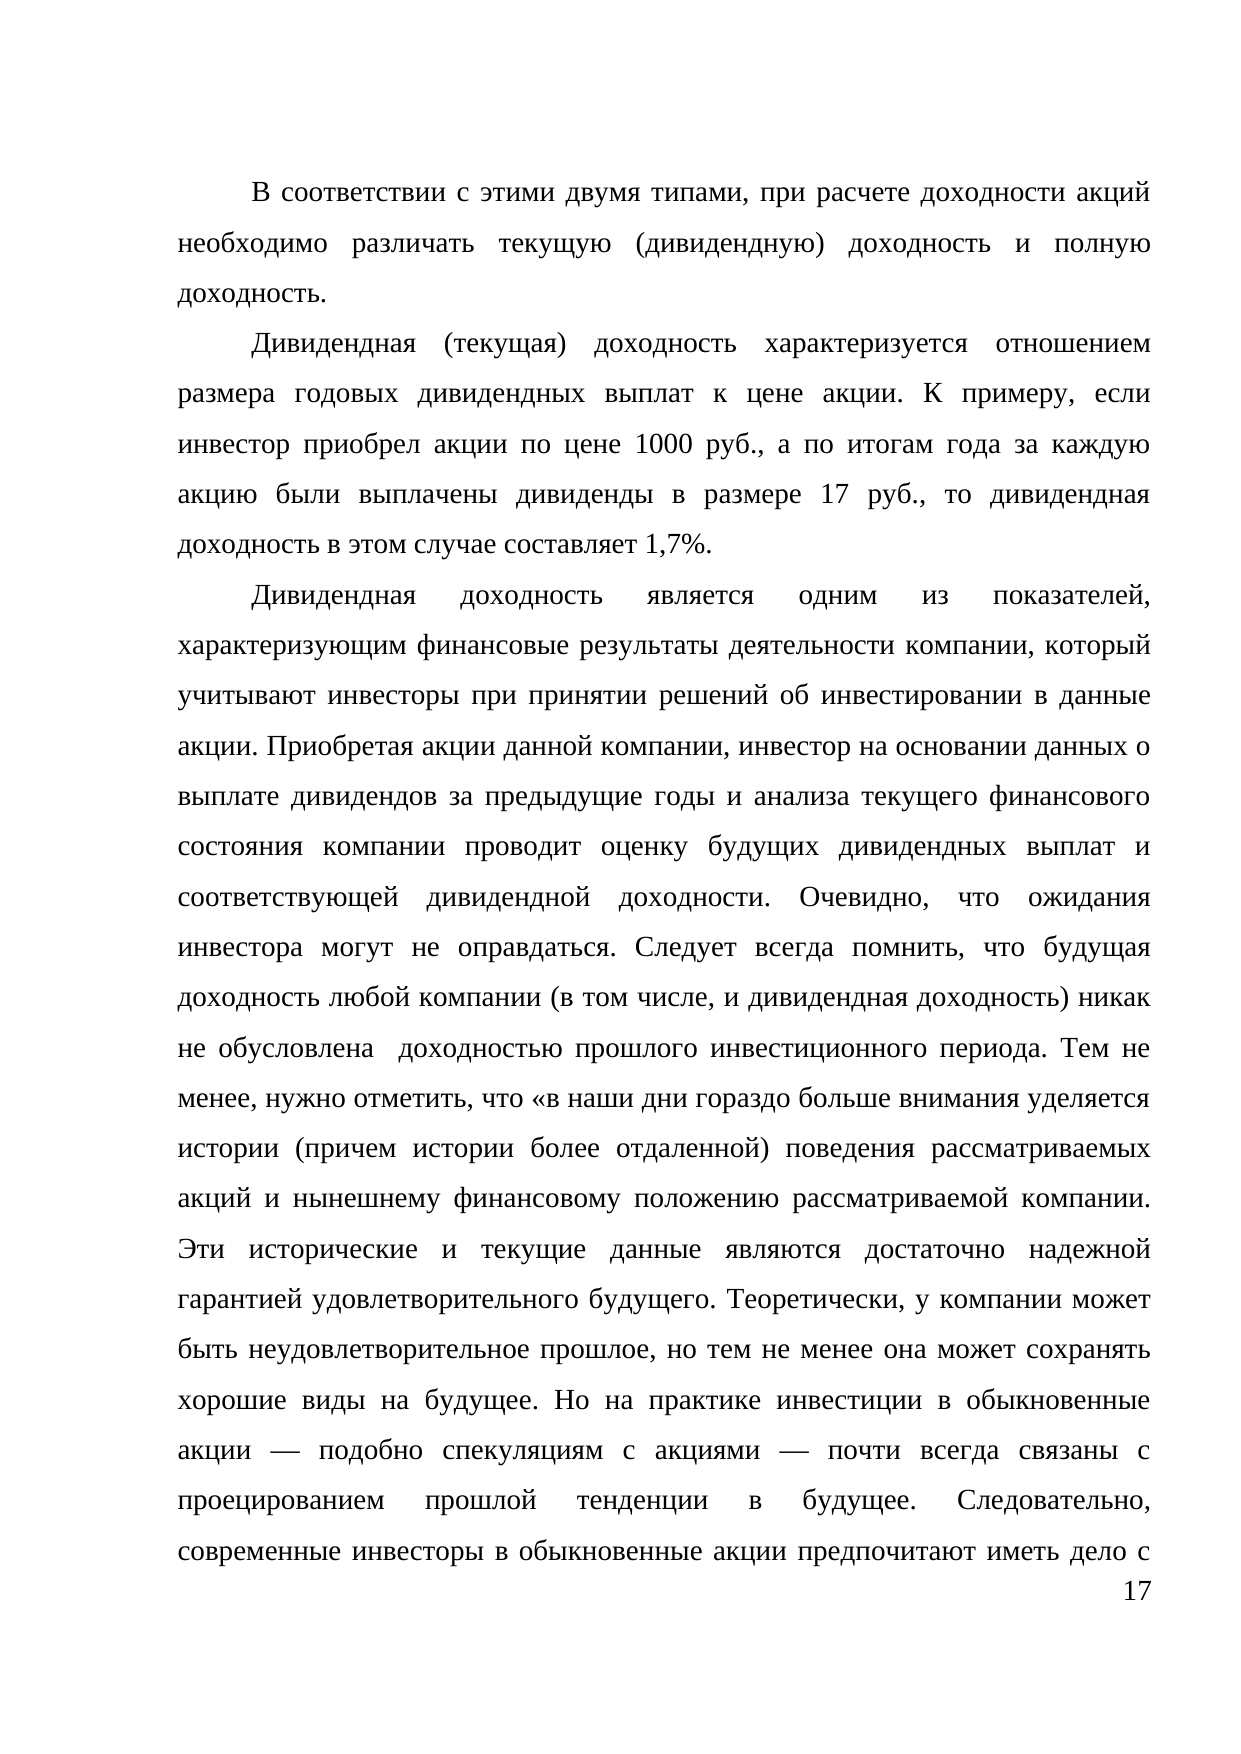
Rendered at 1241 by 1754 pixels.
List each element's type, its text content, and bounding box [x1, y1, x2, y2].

text В соответствии с этими двумя типами, при расчете доходности акций необходимо различать текущую (дивидендную) доходность и полную доходность. [177, 174, 1152, 308]
text Дивидендная доходность является одним из показателей, характеризующим финансовые результаты деятельности компании, который учитывают инвесторы при принятии решений об инвестировании в данные акции. Приобретая акции данной компании, инвестор на основании данных о выплате дивидендов за предыдущие годы и анализа текущего финансового состояния компании проводит оценку будущих дивидендных выплат и соответствующей дивидендной доходности. Очевидно, что ожидания инвестора могут не оправдаться. Следует всегда помнить, что будущая доходность любой компании (в том числе, и дивидендная доходность) никак не обусловлена доходностью прошлого инвестиционного периода. Тем не менее, нужно отметить, что «в наши дни гораздо больше внимания уделяется истории (причем истории более отдаленной) поведения рассматриваемых акций и нынешнему финансовому положению рассматриваемой компании. Эти исторические и текущие данные являются достаточно надежной гарантией удовлетворительного будущего. Теоретически, у компании может быть неудовлетворительное прошлое, но тем не менее она может сохранять хорошие виды на будущее. Но на практике инвестиции в обыкновенные акции — подобно спекуляциям с акциями — почти всегда связаны с проецированием прошлой тенденции в будущее. Следовательно, современные инвесторы в обыкновенные акции предпочитают иметь дело с [177, 577, 1152, 1566]
text Дивидендная (текущая) доходность характеризуется отношением размера годовых дивидендных выплат к цене акции. К примеру, если инвестор приобрел акции по цене 1000 руб., а по итогам года за каждую акцию были выплачены дивиденды в размере 17 руб., то дивидендная доходность в этом случае составляет 1,7%. [177, 325, 1152, 560]
